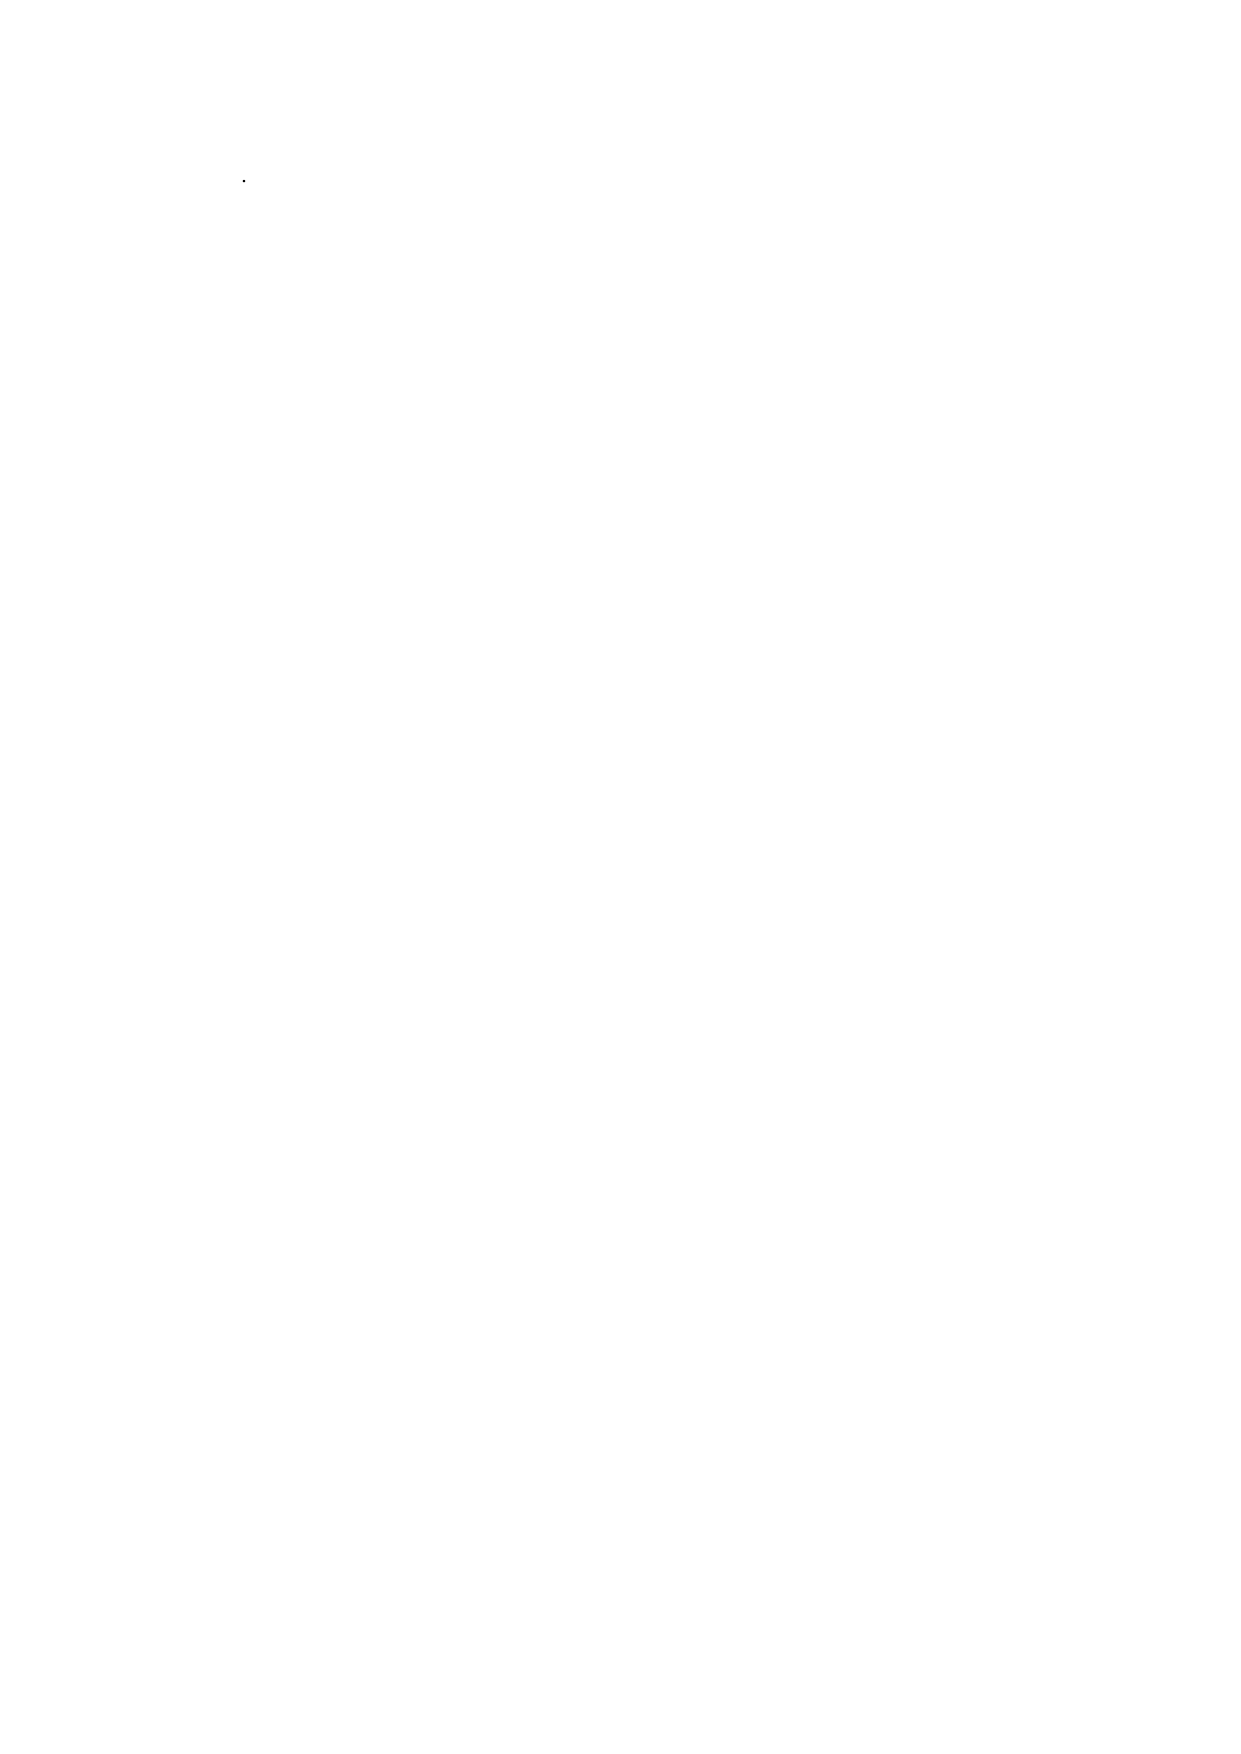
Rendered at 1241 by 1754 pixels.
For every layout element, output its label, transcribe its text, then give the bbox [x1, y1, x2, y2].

text . [241, 164, 487, 187]
